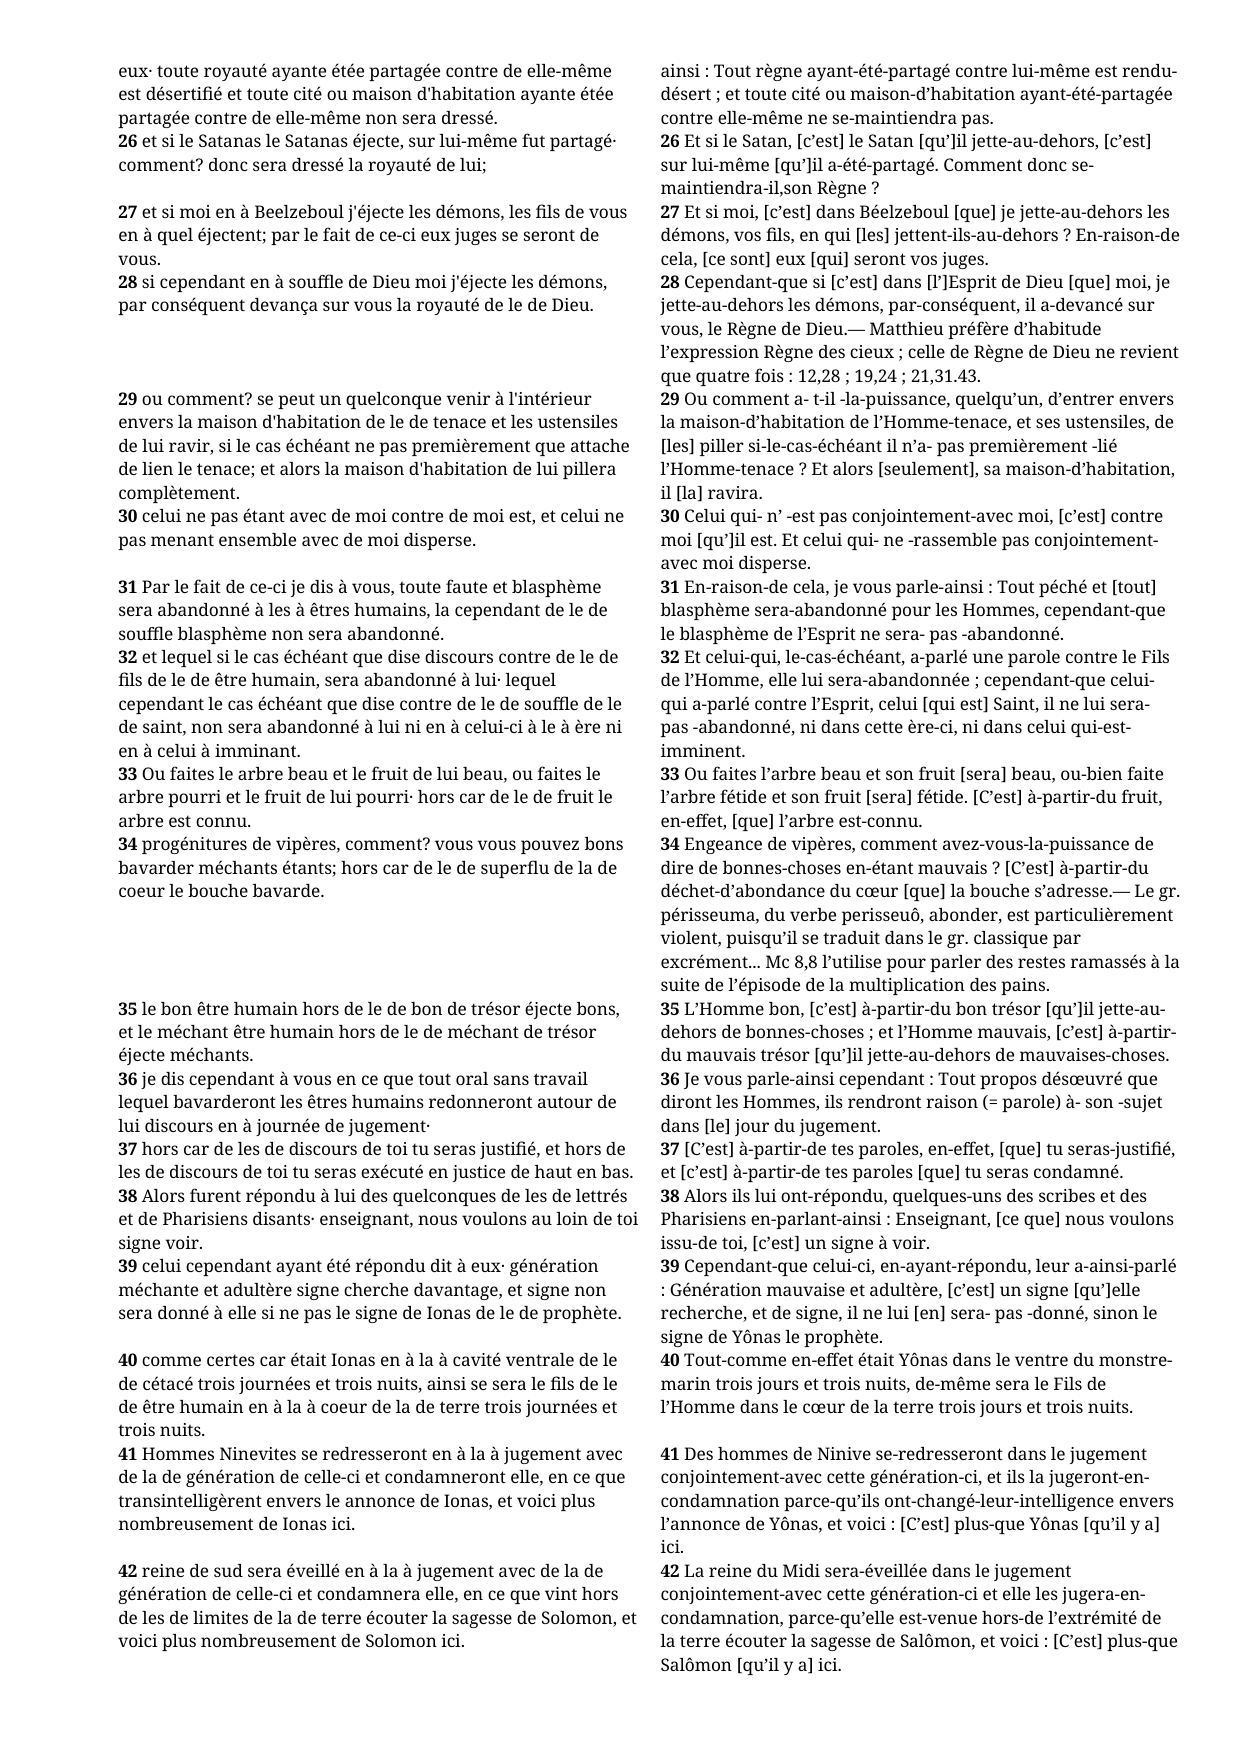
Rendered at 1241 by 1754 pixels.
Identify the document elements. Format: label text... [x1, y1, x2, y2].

table_cell [639, 1067, 660, 1137]
table_cell [639, 1348, 660, 1442]
table_cell 32 Et celui-qui, le-cas-échéant, a-parlé une parole contre le Fils de l’Homme, elle lui sera-abandonnée ; cependant-que celui-qui a-parlé contre l’Esprit, celui [qui est] Saint, il ne lui sera- pas -abandonné, ni dans cette ère-ci, ni dans celui qui-est-imminent. [660, 645, 1181, 762]
table_cell 38 Alors ils lui ont-répondu, quelques-uns des scribes et des Pharisiens en-parlant-ainsi : Enseignant, [ce que] nous voulons issu-de toi, [c’est] un signe à voir. [660, 1184, 1181, 1254]
table_cell [639, 504, 660, 575]
table_cell [639, 270, 660, 387]
table_cell 35 L’Homme bon, [c’est] à-partir-du bon trésor [qu’]il jette-au-dehors de bonnes-choses ; et l’Homme mauvais, [c’est] à-partir-du mauvais trésor [qu’]il jette-au-dehors de mauvaises-choses. [660, 997, 1181, 1067]
table_cell 31 En-raison-de cela, je vous parle-ainsi : Tout péché et [tout] blasphème sera-abandonné pour les Hommes, cependant-que le blasphème de l’Esprit ne sera- pas -abandonné. [660, 575, 1181, 645]
table_cell 37 [C’est] à-partir-de tes paroles, en-effet, [que] tu seras-justifié, et [c’est] à-partir-de tes paroles [que] tu seras condamné. [660, 1137, 1181, 1184]
table_cell [639, 997, 660, 1067]
table_cell 41 Hommes Ninevites se redresseront en à la à jugement avec de la de génération de celle-ci et condamneront elle, en ce que transintelligèrent envers le annonce de Ionas, et voici plus nombreusement de Ionas ici. [118, 1442, 639, 1559]
table_cell 26 et si le Satanas le Satanas éjecte, sur lui-même fut partagé· comment? donc sera dressé la royauté de lui; [118, 129, 639, 200]
table_cell 40 comme certes car était Ionas en à la à cavité ventrale de le de cétacé trois journées et trois nuits, ainsi se sera le fils de le de être humain en à la à coeur de la de terre trois journées et trois nuits. [118, 1348, 639, 1442]
table_cell [639, 1559, 660, 1676]
table_cell 33 Ou faites le arbre beau et le fruit de lui beau, ou faites le arbre pourri et le fruit de lui pourri· hors car de le de fruit le arbre est connu. [118, 762, 639, 832]
table_cell 27 Et si moi, [c’est] dans Béelzeboul [que] je jette-au-dehors les démons, vos fils, en qui [les] jettent-ils-au-dehors ? En-raison-de cela, [ce sont] eux [qui] seront vos juges. [660, 200, 1181, 270]
table_cell 37 hors car de les de discours de toi tu seras justifié, et hors de les de discours de toi tu seras exécuté en justice de haut en bas. [118, 1137, 639, 1184]
table_cell 26 Et si le Satan, [c’est] le Satan [qu’]il jette-au-dehors, [c’est] sur lui-même [qu’]il a-été-partagé. Comment donc se-maintiendra-il,son Règne ? [660, 129, 1181, 200]
table_cell 32 et lequel si le cas échéant que dise discours contre de le de fils de le de être humain, sera abandonné à lui· lequel cependant le cas échéant que dise contre de le de souffle de le de saint, non sera abandonné à lui ni en à celui-ci à le à ère ni en à celui à imminant. [118, 645, 639, 762]
table_cell [639, 387, 660, 504]
table_cell [639, 645, 660, 762]
table_cell 42 La reine du Midi sera-éveillée dans le jugement conjointement-avec cette génération-ci et elle les jugera-en-condamnation, parce-qu’elle est-venue hors-de l’extrémité de la terre écouter la sagesse de Salômon, et voici : [C’est] plus-que Salômon [qu’il y a] ici. [660, 1559, 1181, 1676]
table_cell [639, 1254, 660, 1348]
table_cell [639, 129, 660, 200]
table_cell 28 Cependant-que si [c’est] dans [l’]Esprit de Dieu [que] moi, je jette-au-dehors les démons, par-conséquent, il a-devancé sur vous, le Règne de Dieu.— Matthieu préfère d’habitude l’expression Règne des cieux ; celle de Règne de Dieu ne revient que quatre fois : 12,28 ; 19,24 ; 21,31.43. [660, 270, 1181, 387]
table_cell [639, 833, 660, 997]
table_cell [639, 59, 660, 129]
table_cell 30 Celui qui- n’ -est pas conjointement-avec moi, [c’est] contre moi [qu’]il est. Et celui qui- ne -rassemble pas conjointement-avec moi disperse. [660, 504, 1181, 575]
table_cell 34 Engeance de vipères, comment avez-vous-la-puissance de dire de bonnes-choses en-étant mauvais ? [C’est] à-partir-du déchet-d’abondance du cœur [que] la bouche s’adresse.— Le gr. périsseuma, du verbe perisseuô, abonder, est particulièrement violent, puisqu’il se traduit dans le gr. classique par excrément... Mc 8,8 l’utilise pour parler des restes ramassés à la suite de l’épisode de la multiplication des pains. [660, 833, 1181, 997]
table_cell 30 celui ne pas étant avec de moi contre de moi est, et celui ne pas menant ensemble avec de moi disperse. [118, 504, 639, 575]
table_cell 33 Ou faites l’arbre beau et son fruit [sera] beau, ou-bien faite l’arbre fétide et son fruit [sera] fétide. [C’est] à-partir-du fruit, en-effet, [que] l’arbre est-connu. [660, 762, 1181, 832]
table_cell 25 Ayant su cependant les réflexions en fureurs de eux dit à eux· toute royauté ayante étée partagée contre de elle-même est désertifié et toute cité ou maison d'habitation ayante étée partagée contre de elle-même non sera dressé. [118, 59, 639, 129]
table_cell [639, 575, 660, 645]
table_cell 25 Sachant cependant leurs pensées-ardentes, il leur a-parlé-ainsi : Tout règne ayant-été-partagé contre lui-même est rendu-désert ; et toute cité ou maison-d’habitation ayant-été-partagée contre elle-même ne se-maintiendra pas. [660, 59, 1181, 129]
table_cell 42 reine de sud sera éveillé en à la à jugement avec de la de génération de celle-ci et condamnera elle, en ce que vint hors de les de limites de la de terre écouter la sagesse de Solomon, et voici plus nombreusement de Solomon ici. [118, 1559, 639, 1676]
table_cell 27 et si moi en à Beelzeboul j'éjecte les démons, les fils de vous en à quel éjectent; par le fait de ce-ci eux juges se seront de vous. [118, 200, 639, 270]
table_cell 40 Tout-comme en-effet était Yônas dans le ventre du monstre-marin trois jours et trois nuits, de-même sera le Fils de l’Homme dans le cœur de la terre trois jours et trois nuits. [660, 1348, 1181, 1442]
table_cell 41 Des hommes de Ninive se-redresseront dans le jugement conjointement-avec cette génération-ci, et ils la jugeront-en-condamnation parce-qu’ils ont-changé-leur-intelligence envers l’annonce de Yônas, et voici : [C’est] plus-que Yônas [qu’il y a] ici. [660, 1442, 1181, 1559]
table_cell [639, 1442, 660, 1559]
table_cell 36 Je vous parle-ainsi cependant : Tout propos désœuvré que diront les Hommes, ils rendront raison (= parole) à- son -sujet dans [le] jour du jugement. [660, 1067, 1181, 1137]
table_cell 38 Alors furent répondu à lui des quelconques de les de lettrés et de Pharisiens disants· enseignant, nous voulons au loin de toi signe voir. [118, 1184, 639, 1254]
table_cell [639, 200, 660, 270]
table_cell [639, 1184, 660, 1254]
table_cell 39 Cependant-que celui-ci, en-ayant-répondu, leur a-ainsi-parlé : Génération mauvaise et adultère, [c’est] un signe [qu’]elle recherche, et de signe, il ne lui [en] sera- pas -donné, sinon le signe de Yônas le prophète. [660, 1254, 1181, 1348]
table_cell 39 celui cependant ayant été répondu dit à eux· génération méchante et adultère signe cherche davantage, et signe non sera donné à elle si ne pas le signe de Ionas de le de prophète. [118, 1254, 639, 1348]
table_cell [639, 1137, 660, 1184]
table_cell 36 je dis cependant à vous en ce que tout oral sans travail lequel bavarderont les êtres humains redonneront autour de lui discours en à journée de jugement· [118, 1067, 639, 1137]
table_cell 28 si cependant en à souffle de Dieu moi j'éjecte les démons, par conséquent devança sur vous la royauté de le de Dieu. [118, 270, 639, 387]
table_cell 29 ou comment? se peut un quelconque venir à l'intérieur envers la maison d'habitation de le de tenace et les ustensiles de lui ravir, si le cas échéant ne pas premièrement que attache de lien le tenace; et alors la maison d'habitation de lui pillera complètement. [118, 387, 639, 504]
table_cell 35 le bon être humain hors de le de bon de trésor éjecte bons, et le méchant être humain hors de le de méchant de trésor éjecte méchants. [118, 997, 639, 1067]
table_cell [639, 762, 660, 832]
table_cell 29 Ou comment a- t-il -la-puissance, quelqu’un, d’entrer envers la maison-d’habitation de l’Homme-tenace, et ses ustensiles, de [les] piller si-le-cas-échéant il n’a- pas premièrement -lié l’Homme-tenace ? Et alors [seulement], sa maison-d’habitation, il [la] ravira. [660, 387, 1181, 504]
table_cell 34 progénitures de vipères, comment? vous vous pouvez bons bavarder méchants étants; hors car de le de superflu de la de coeur le bouche bavarde. [118, 833, 639, 997]
table_cell 31 Par le fait de ce-ci je dis à vous, toute faute et blasphème sera abandonné à les à êtres humains, la cependant de le de souffle blasphème non sera abandonné. [118, 575, 639, 645]
